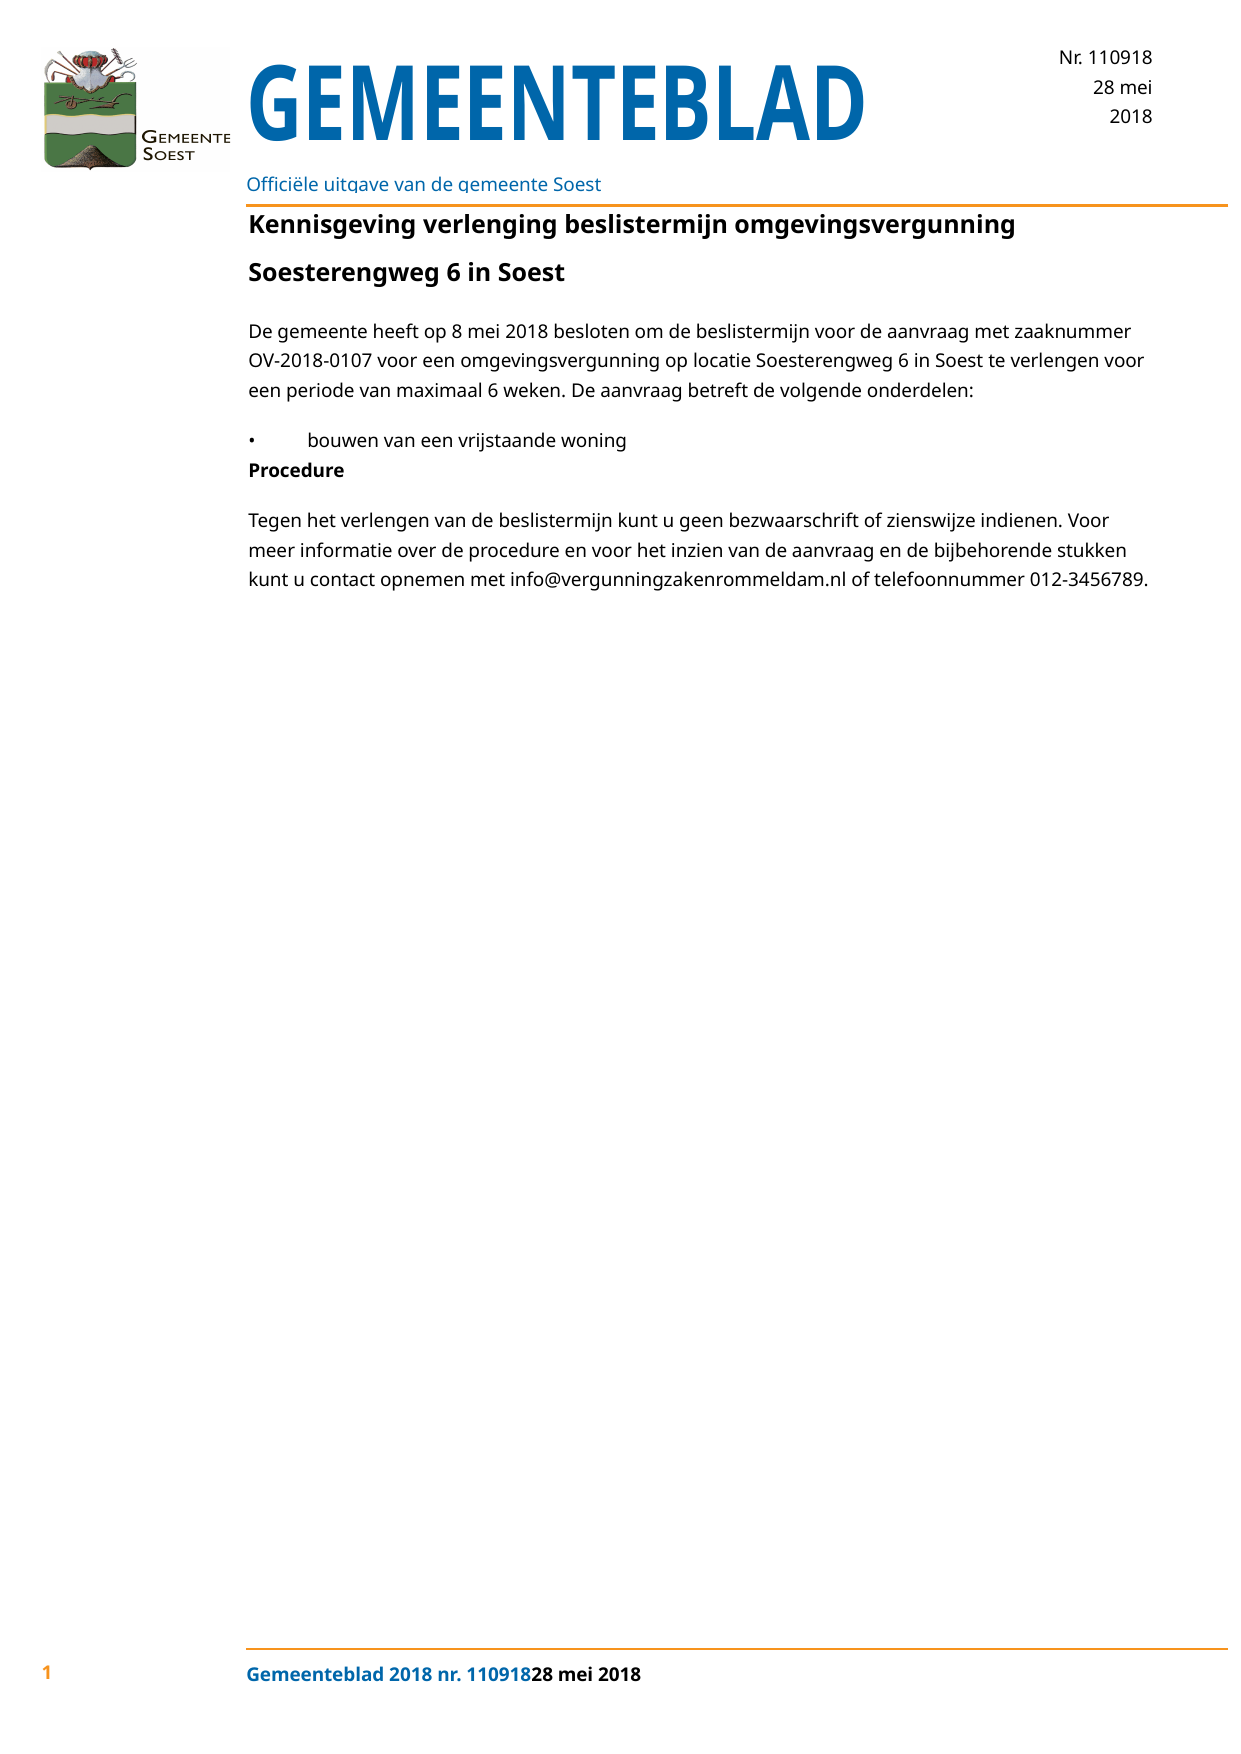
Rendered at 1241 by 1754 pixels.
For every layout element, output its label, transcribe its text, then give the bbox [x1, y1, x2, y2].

text Procedure [248, 457, 1152, 483]
text Kennisgeving verlenging beslistermijn omgevingsvergunning Soesterengweg 6 in Soest [248, 207, 1152, 288]
picture [41, 47, 231, 172]
list bouwen van een vrijstaande woning [248, 427, 1152, 453]
text Tegen het verlengen van de beslistermijn kunt u geen bezwaarschrift of zienswijze indienen. Voor meer informatie over de procedure en voor het inzien van de aanvraag en de bijbehorende stukken kunt u contact opnemen met info@vergunningzakenrommeldam.nl of telefoonnummer 012-3456789. [248, 507, 1152, 592]
text De gemeente heeft op 8 mei 2018 besloten om de beslistermijn voor de aanvraag met zaaknummer OV-2018-0107 voor een omgevingsvergunning op locatie Soesterengweg 6 in Soest te verlengen voor een periode van maximaal 6 weken. De aanvraag betreft de volgende onderdelen: [248, 318, 1152, 403]
